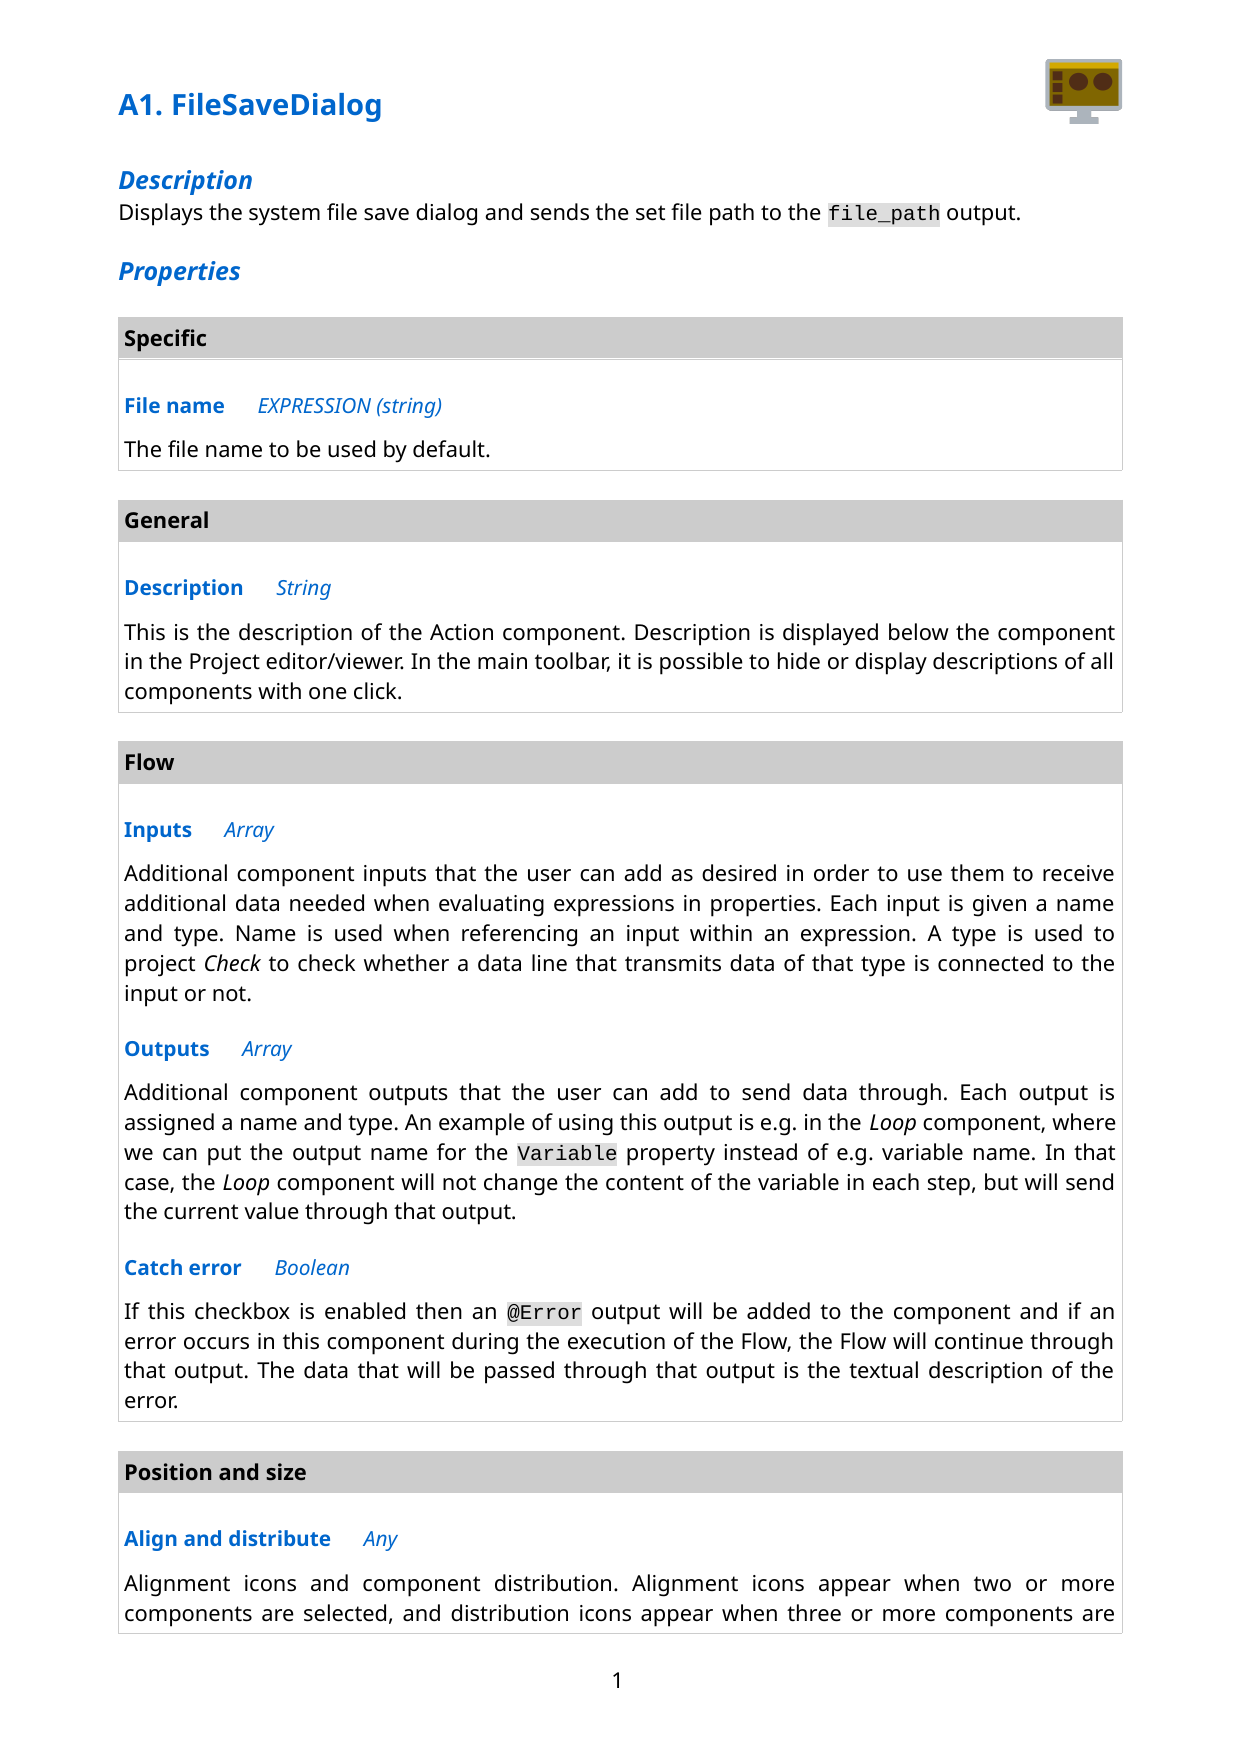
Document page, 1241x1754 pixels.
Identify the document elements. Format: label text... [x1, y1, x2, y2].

table_cell Description String This is the description of the Action component. Description is displayed below the component in the Project editor/viewer. In the main toolbar, it is possible to hide or display descriptions of all components with one click. [119, 542, 1122, 712]
table_cell File name EXPRESSION (string) The file name to be used by default. [119, 360, 1122, 469]
table_header General [119, 501, 1122, 541]
subtitle Description [118, 163, 1122, 197]
text Displays the system file save dialog and sends the set file path to the file_path output. [118, 197, 1122, 227]
picture [1045, 59, 1123, 124]
table_header Specific [119, 318, 1122, 358]
subtitle FileSaveDialog [118, 84, 1045, 124]
table_cell Inputs Array Additional component inputs that the user can add as desired in order to use them to receive additional data needed when evaluating expressions in properties. Each input is given a name and type. Name is used when referencing an input within an expression. A type is used to project Check to check whether a data line that transmits data of that type is connected to the input or not. Outputs Array Additional component outputs that the user can add to send data through. Each output is assigned a name and type. An example of using this output is e.g. in the Loop component, where we can put the output name for the Variable property instead of e.g. variable name. In that case, the Loop component will not change the content of the variable in each step, but will send the current value through that output. Catch error Boolean If this checkbox is enabled then an @Error output will be added to the component and if an error occurs in this component during the execution of the Flow, the Flow will continue through that output. The data that will be passed through that output is the textual description of the error. [119, 784, 1122, 1421]
table_header Position and size [119, 1452, 1122, 1492]
table_header Flow [119, 742, 1122, 783]
table_cell Align and distribute Any Alignment icons and component distribution. Alignment icons appear when two or more components are selected, and distribution icons appear when three or more components are [119, 1493, 1122, 1633]
subtitle Properties [118, 253, 1122, 287]
